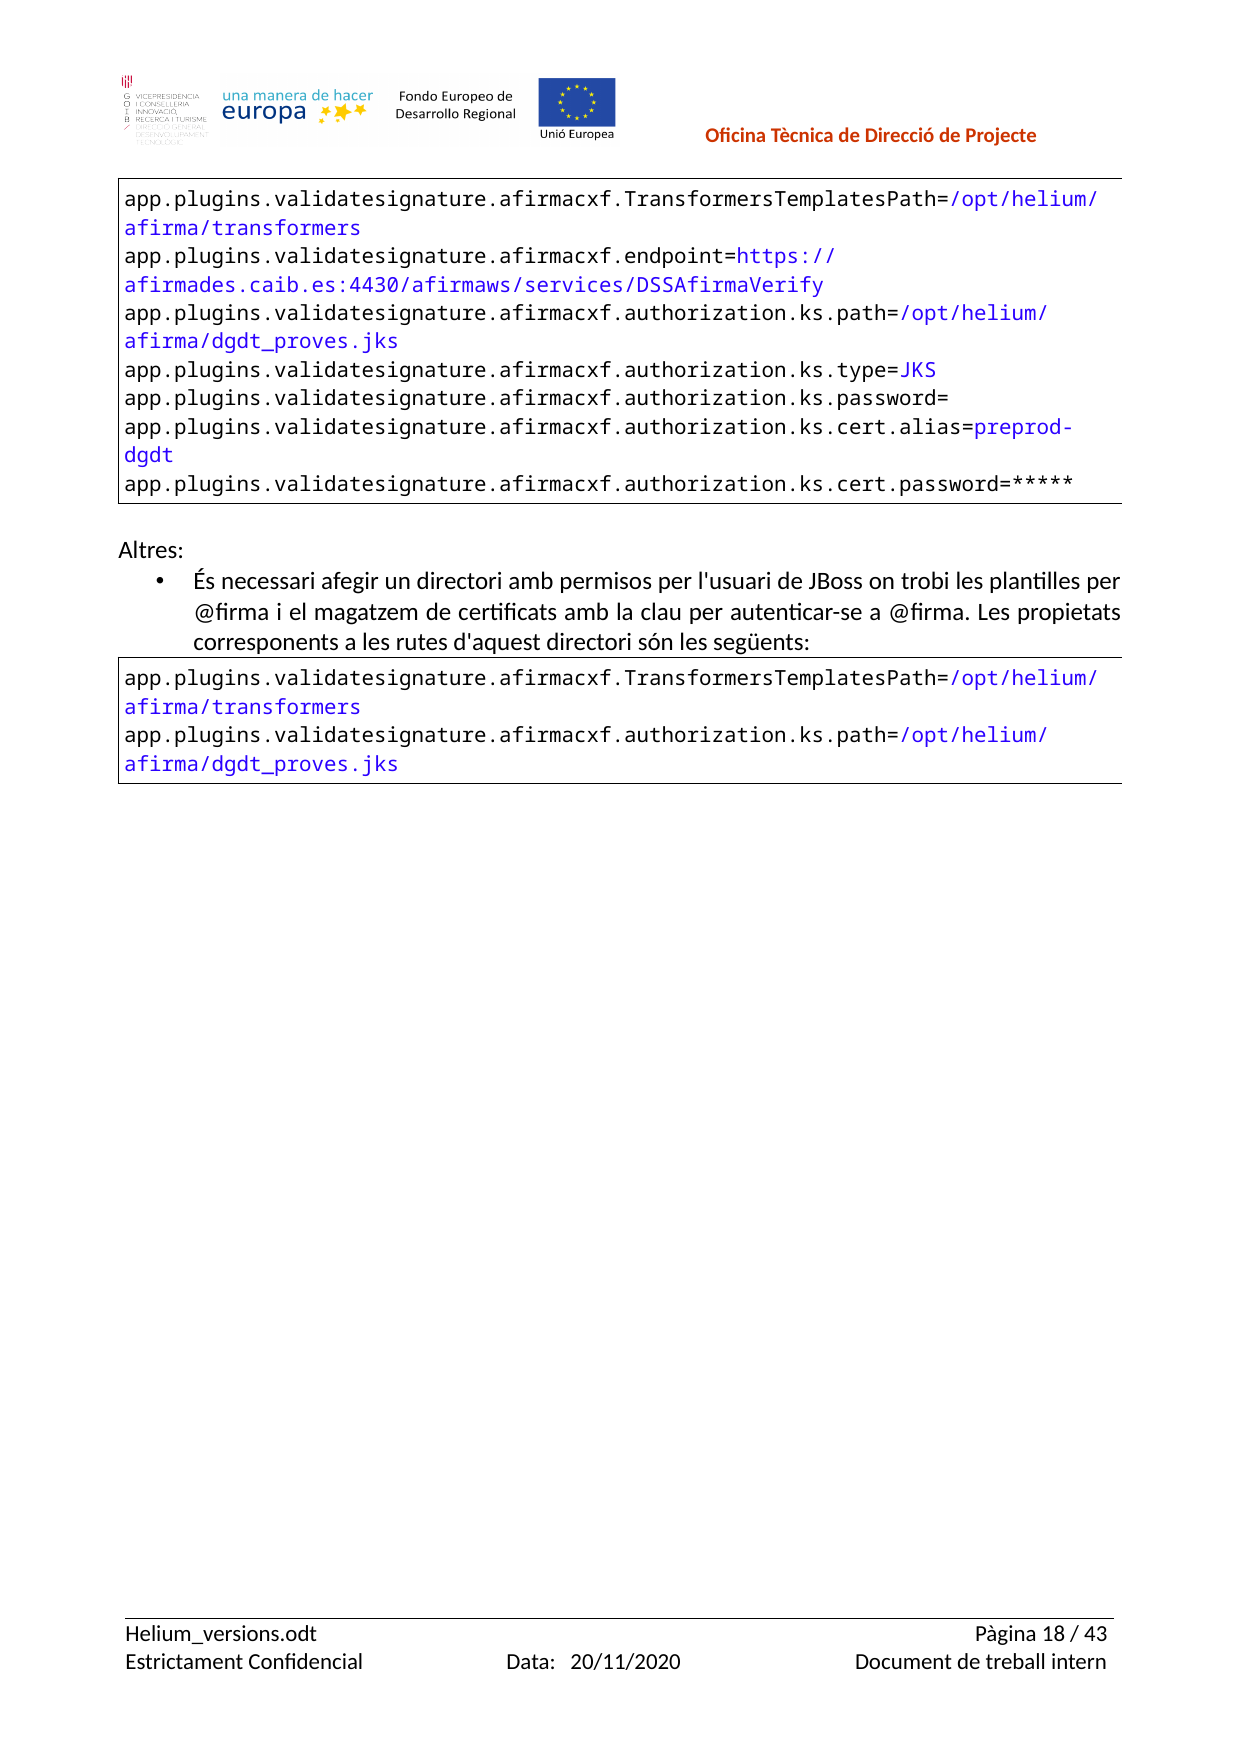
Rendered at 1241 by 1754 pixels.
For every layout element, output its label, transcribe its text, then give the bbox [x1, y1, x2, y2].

picture [219, 73, 621, 147]
list És necessari afegir un directori amb permisos per l'usuari de JBoss on trobi les plantilles per @firma i el magatzem de certificats amb la clau per autenticar-se a @firma. Les propietats corresponents a les rutes d'aquest directori són les següents: [156, 565, 1122, 657]
table_header app.plugins.validatesignature.afirmacxf.TransformersTemplatesPath=/opt/helium/afirma/transformers app.plugins.validatesignature.afirmacxf.endpoint=https://afirmades.caib.es:4430/afirmaws/services/DSSAfirmaVerify app.plugins.validatesignature.afirmacxf.authorization.ks.path=/opt/helium/afirma/dgdt_proves.jks app.plugins.validatesignature.afirmacxf.authorization.ks.type=JKS app.plugins.validatesignature.afirmacxf.authorization.ks.password= app.plugins.validatesignature.afirmacxf.authorization.ks.cert.alias=preprod-dgdt app.plugins.validatesignature.afirmacxf.authorization.ks.cert.password=***** [119, 179, 1122, 503]
text Altres: [118, 534, 1122, 565]
picture [118, 73, 213, 147]
table_header app.plugins.validatesignature.afirmacxf.TransformersTemplatesPath=/opt/helium/afirma/transformers app.plugins.validatesignature.afirmacxf.authorization.ks.path=/opt/helium/afirma/dgdt_proves.jks [119, 658, 1122, 783]
